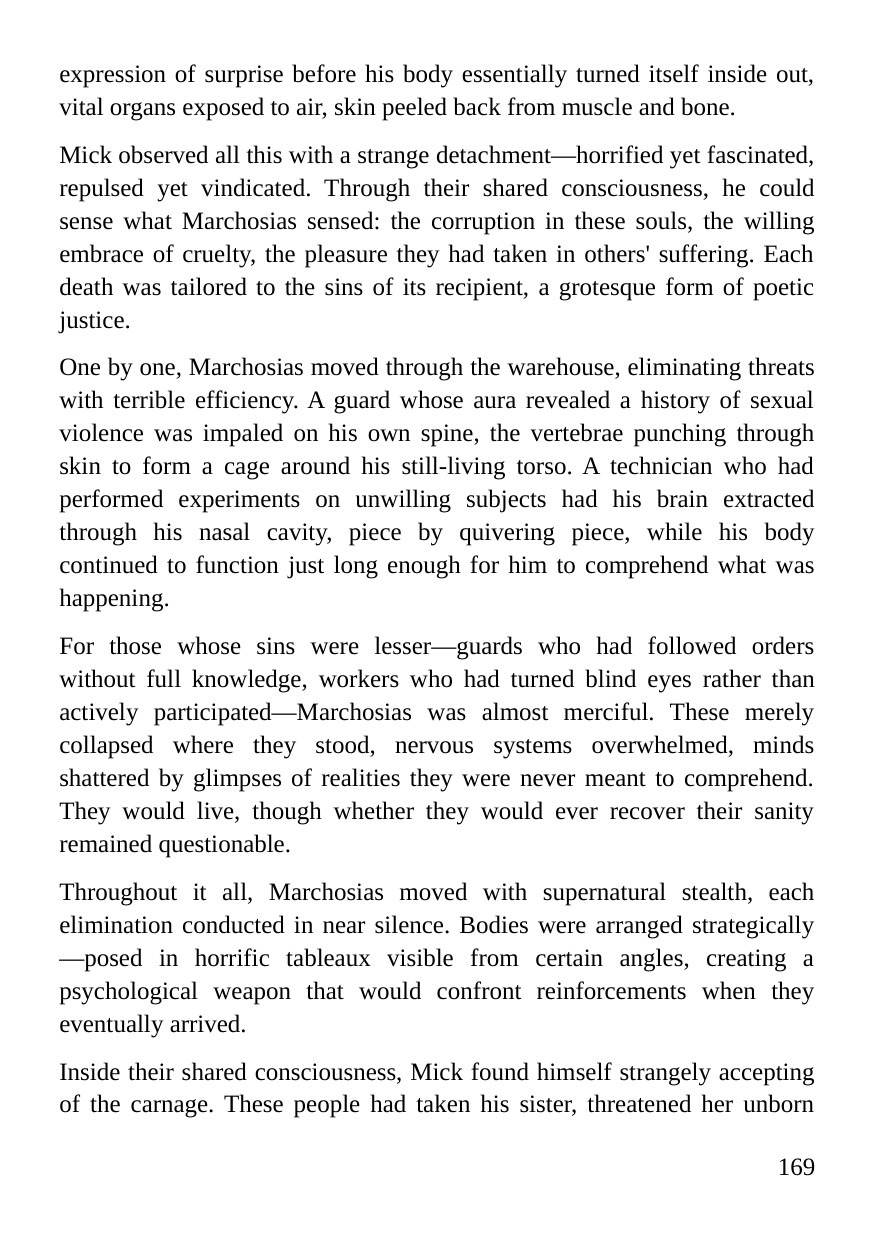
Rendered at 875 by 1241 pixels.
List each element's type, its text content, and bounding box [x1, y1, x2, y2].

text Mick observed all this with a strange detachment—horrified yet fascinated, repulsed yet vindicated. Through their shared consciousness, he could sense what Marchosias sensed: the corruption in these souls, the willing embrace of cruelty, the pleasure they had taken in others' suffering. Each death was tailored to the sins of its recipient, a grotesque form of poetic justice. [59, 140, 815, 333]
text For those whose sins were lesser—guards who had followed orders without full knowledge, workers who had turned blind eyes rather than actively participated—Marchosias was almost merciful. These merely collapsed where they stood, nervous systems overwhelmed, minds shattered by glimpses of realities they were never meant to comprehend. They would live, though whether they would ever recover their sanity remained questionable. [59, 631, 815, 858]
text One by one, Marchosias moved through the warehouse, eliminating threats with terrible efficiency. A guard whose aura revealed a history of sexual violence was impaled on his own spine, the vertebrae punching through skin to form a cage around his still-living torso. A technician who had performed experiments on unwilling subjects had his brain extracted through his nasal cavity, piece by quivering piece, while his body continued to function just long enough for him to comprehend what was happening. [59, 352, 815, 612]
text Throughout it all, Marchosias moved with supernatural stealth, each elimination conducted in near silence. Bodies were arranged strategically—posed in horrific tableaux visible from certain angles, creating a psychological weapon that would confront reinforcements when they eventually arrived. [59, 877, 815, 1038]
text Inside their shared consciousness, Mick found himself strangely accepting of the carnage. These people had taken his sister, threatened her unborn [59, 1057, 815, 1118]
text expression of surprise before his body essentially turned itself inside out, vital organs exposed to air, skin peeled back from muscle and bone. [59, 59, 815, 121]
